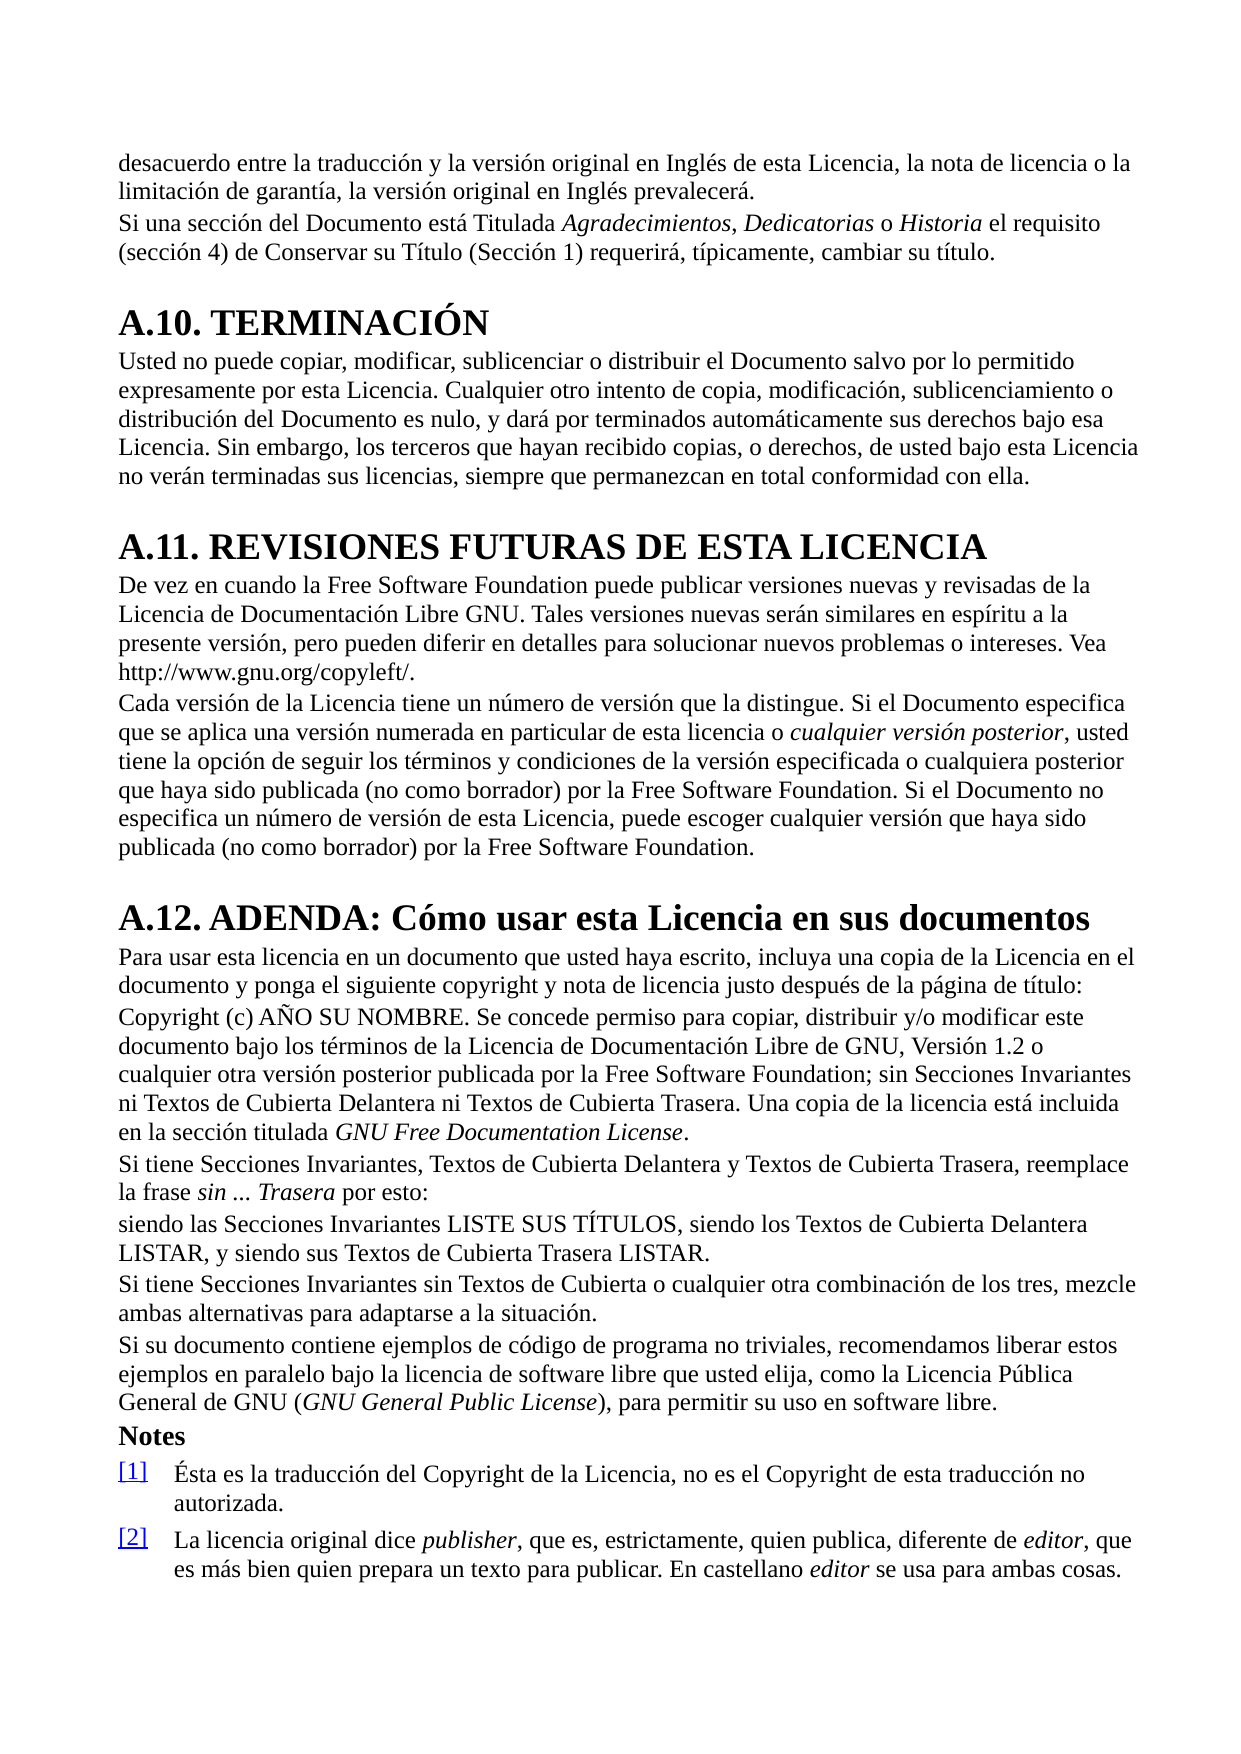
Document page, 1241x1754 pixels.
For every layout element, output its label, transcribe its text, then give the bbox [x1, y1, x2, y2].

text Para usar esta licencia en un documento que usted haya escrito, incluya una copia de la Licencia en el documento y ponga el siguiente copyright y nota de licencia justo después de la página de título: [118, 942, 1140, 999]
text A.11. REVISIONES FUTURAS DE ESTA LICENCIA [118, 524, 1140, 568]
text desacuerdo entre la traducción y la versión original en Inglés de esta Licencia, la nota de licencia o la limitación de garantía, la versión original en Inglés prevalecerá. [118, 148, 1140, 205]
text Si una sección del Documento está Titulada Agradecimientos, Dedicatorias o Historia el requisito (sección 4) de Conservar su Título (Sección 1) requerirá, típicamente, cambiar su título. [118, 208, 1140, 266]
table_cell [2] [117, 1521, 172, 1587]
text Si tiene Secciones Invariantes sin Textos de Cubierta o cualquier otra combinación de los tres, mezcle ambas alternativas para adaptarse a la situación. [118, 1269, 1140, 1327]
table_header [1] [117, 1455, 172, 1521]
text Si su documento contiene ejemplos de código de programa no triviales, recomendamos liberar estos ejemplos en paralelo bajo la licencia de software libre que usted elija, como la Licencia Pública General de GNU (GNU General Public License), para permitir su uso en software libre. [118, 1330, 1140, 1416]
table_header Ésta es la traducción del Copyright de la Licencia, no es el Copyright de esta traducción no autorizada. [172, 1455, 1148, 1521]
text Cada versión de la Licencia tiene un número de versión que la distingue. Si el Documento especifica que se aplica una versión numerada en particular de esta licencia o cualquier versión posterior, usted tiene la opción de seguir los términos y condiciones de la versión especificada o cualquiera posterior que haya sido publicada (no como borrador) por la Free Software Foundation. Si el Documento no especifica un número de versión de esta Licencia, puede escoger cualquier versión que haya sido publicada (no como borrador) por la Free Software Foundation. [118, 688, 1140, 861]
text De vez en cuando la Free Software Foundation puede publicar versiones nuevas y revisadas de la Licencia de Documentación Libre GNU. Tales versiones nuevas serán similares en espíritu a la presente versión, pero pueden diferir en detalles para solucionar nuevos problemas o intereses. Vea http://www.gnu.org/copyleft/. [118, 571, 1140, 686]
text Copyright (c) AÑO SU NOMBRE. Se concede permiso para copiar, distribuir y/o modificar este documento bajo los términos de la Licencia de Documentación Libre de GNU, Versión 1.2 o cualquier otra versión posterior publicada por la Free Software Foundation; sin Secciones Invariantes ni Textos de Cubierta Delantera ni Textos de Cubierta Trasera. Una copia de la licencia está incluida en la sección titulada GNU Free Documentation License. [118, 1002, 1140, 1146]
text Si tiene Secciones Invariantes, Textos de Cubierta Delantera y Textos de Cubierta Trasera, reemplace la frase sin ... Trasera por esto: [118, 1149, 1140, 1206]
text Notes [118, 1419, 1140, 1452]
text siendo las Secciones Invariantes LISTE SUS TÍTULOS, siendo los Textos de Cubierta Delantera LISTAR, y siendo sus Textos de Cubierta Trasera LISTAR. [118, 1209, 1140, 1267]
text Usted no puede copiar, modificar, sublicenciar o distribuir el Documento salvo por lo permitido expresamente por esta Licencia. Cualquier otro intento de copia, modificación, sublicenciamiento o distribución del Documento es nulo, y dará por terminados automáticamente sus derechos bajo esa Licencia. Sin embargo, los terceros que hayan recibido copias, o derechos, de usted bajo esta Licencia no verán terminadas sus licencias, siempre que permanezcan en total conformidad con ella. [118, 346, 1140, 490]
table_cell La licencia original dice publisher, que es, estrictamente, quien publica, diferente de editor, que es más bien quien prepara un texto para publicar. En castellano editor se usa para ambas cosas. [172, 1521, 1148, 1587]
text A.12. ADENDA: Cómo usar esta Licencia en sus documentos [118, 896, 1140, 939]
text A.10. TERMINACIÓN [118, 300, 1140, 343]
